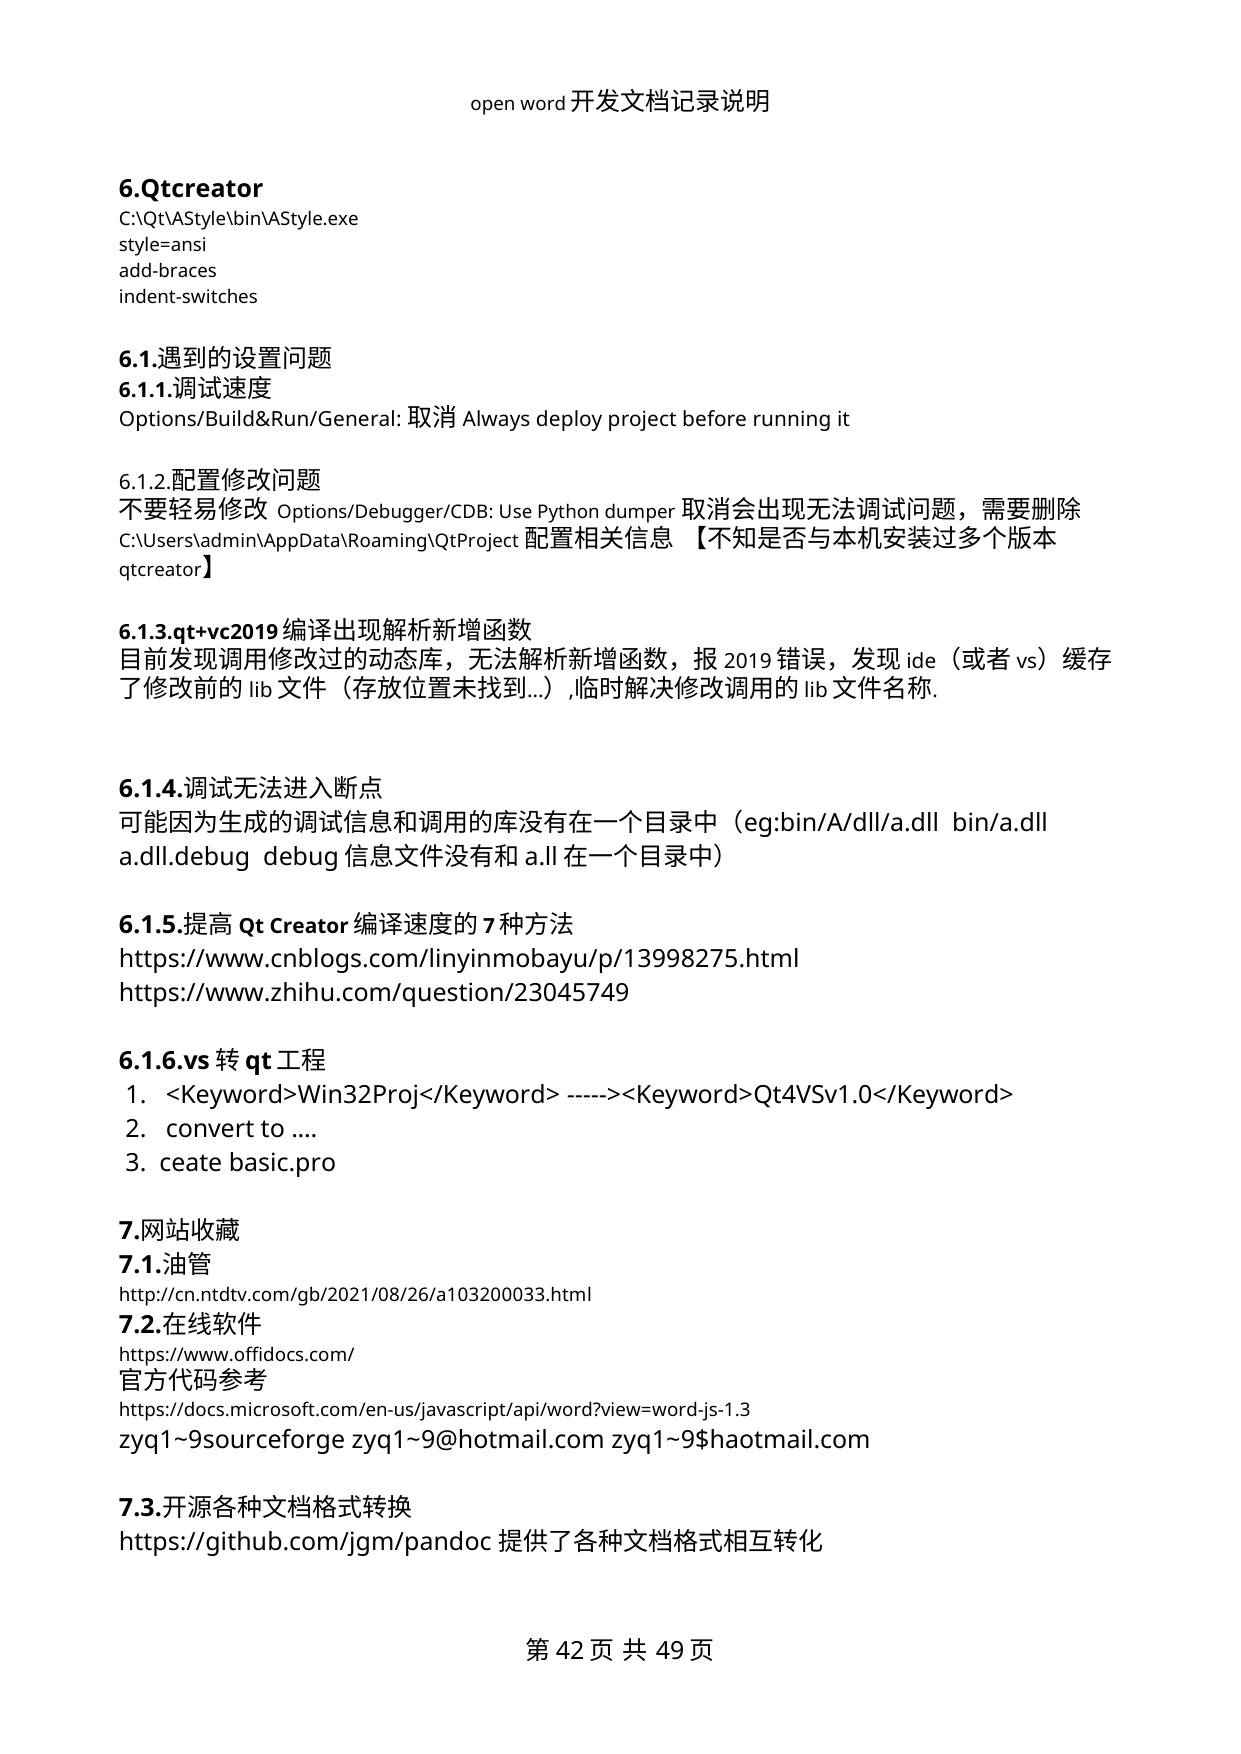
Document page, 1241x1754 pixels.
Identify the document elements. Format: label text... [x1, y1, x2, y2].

text Options/Build&Run/General: 取消Always deploy project before running it [119, 403, 1121, 432]
subtitle 网站收藏 [119, 1213, 1121, 1247]
text 可能因为生成的调试信息和调用的库没有在一个目录中（eg:bin/A/dll/a.dll bin/a.dll a.dll.debug debug信息文件没有和a.ll在一个目录中） [119, 805, 1121, 873]
text 官方代码参考 [119, 1367, 1121, 1396]
text 不要轻易修改 Options/Debugger/CDB: Use Python dumper 取消会出现无法调试问题，需要删除 [119, 495, 1121, 524]
subtitle 开源各种文档格式转换 [119, 1490, 1121, 1524]
text add-braces [119, 257, 1121, 283]
text https://docs.microsoft.com/en-us/javascript/api/word?view=word-js-1.3 [119, 1396, 1121, 1422]
subtitle Qtcreator [119, 171, 1121, 205]
subtitle qt+vc2019编译出现解析新增函数 [119, 616, 1121, 645]
text https://www.zhihu.com/question/23045749 [119, 975, 1121, 1009]
text 2. convert to .... [119, 1111, 1121, 1145]
subtitle 遇到的设置问题 [119, 343, 1121, 374]
subtitle vs转qt工程 [119, 1043, 1121, 1077]
text zyq1~9sourceforge zyq1~9@hotmail.com zyq1~9$haotmail.com [119, 1422, 1121, 1456]
text 3. ceate basic.pro [119, 1145, 1121, 1179]
subtitle 调试无法进入断点 [119, 771, 1121, 805]
text C:\Qt\AStyle\bin\AStyle.exe [119, 205, 1121, 231]
text 目前发现调用修改过的动态库，无法解析新增函数，报2019错误，发现ide（或者vs）缓存了修改前的lib文件（存放位置未找到...）,临时解决修改调用的lib文件名称. [119, 645, 1121, 703]
text https://www.cnblogs.com/linyinmobayu/p/13998275.html [119, 941, 1121, 975]
subtitle 提高Qt Creator编译速度的7种方法 [119, 907, 1121, 941]
subtitle 油管 [119, 1247, 1121, 1281]
text 1. <Keyword>Win32Proj</Keyword> -----><Keyword>Qt4VSv1.0</Keyword> [119, 1077, 1121, 1111]
text style=ansi [119, 231, 1121, 257]
subtitle 调试速度 [119, 374, 1121, 403]
text https://www.offidocs.com/ [119, 1341, 1121, 1367]
text https://github.com/jgm/pandoc 提供了各种文档格式相互转化 [119, 1524, 1121, 1558]
text http://cn.ntdtv.com/gb/2021/08/26/a103200033.html [119, 1281, 1121, 1307]
subtitle 配置修改问题 [119, 466, 1121, 495]
text C:\Users\admin\AppData\Roaming\QtProject 配置相关信息 【不知是否与本机安装过多个版本qtcreator】 [119, 524, 1121, 582]
text indent-switches [119, 283, 1121, 309]
subtitle 在线软件 [119, 1307, 1121, 1341]
